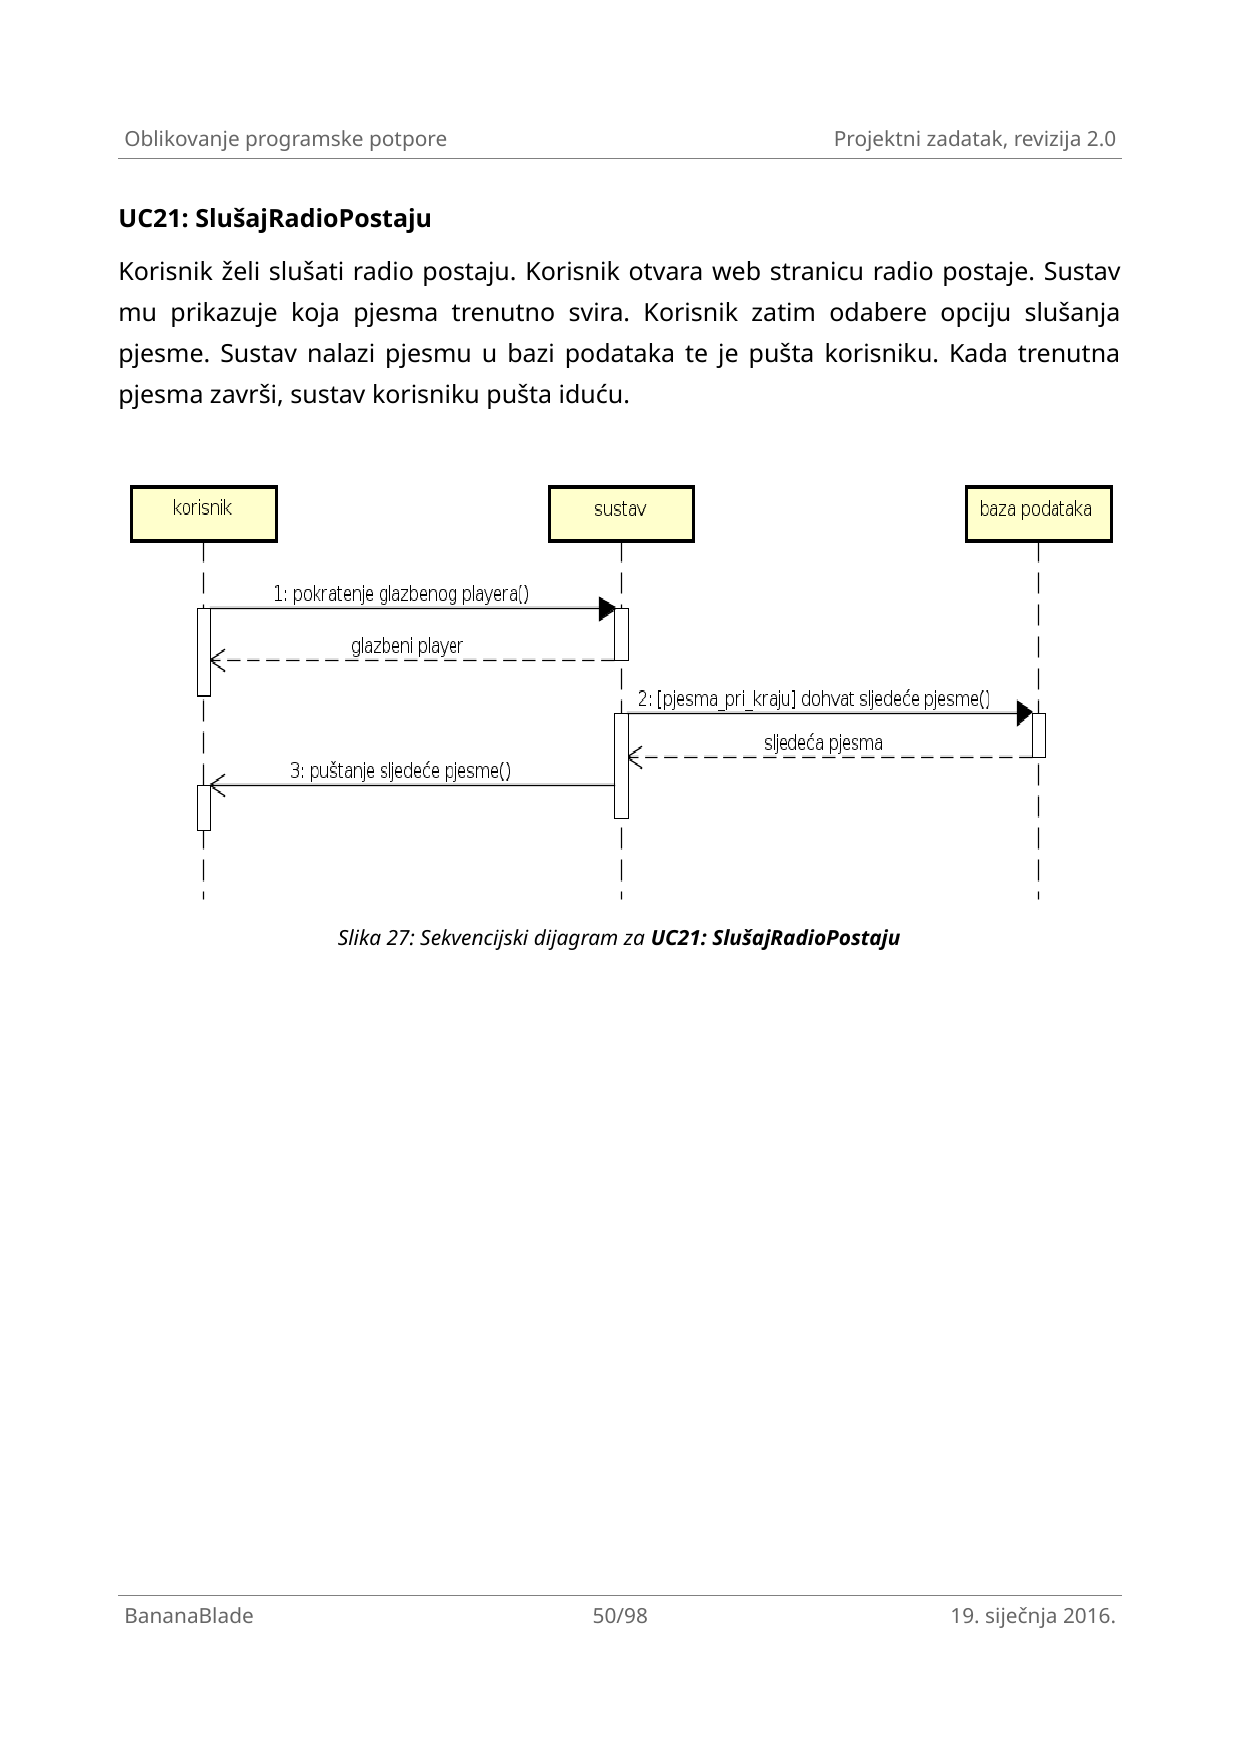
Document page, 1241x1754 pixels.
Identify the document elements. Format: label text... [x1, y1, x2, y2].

subtitle UC21: SlušajRadioPostaju [118, 201, 1122, 234]
text Slika 27: Sekvencijski dijagram za UC21: SlušajRadioPostaju [118, 918, 1122, 952]
picture [118, 470, 1123, 918]
text Korisnik želi slušati radio postaju. Korisnik otvara web stranicu radio postaje. Sustav mu prikazuje koja pjesma trenutno svira. Korisnik zatim odabere opciju slušanja pjesme. Sustav nalazi pjesmu u bazi podataka te je pušta korisniku. Kada trenutna pjesma završi, sustav korisniku pušta iduću. [118, 254, 1122, 410]
